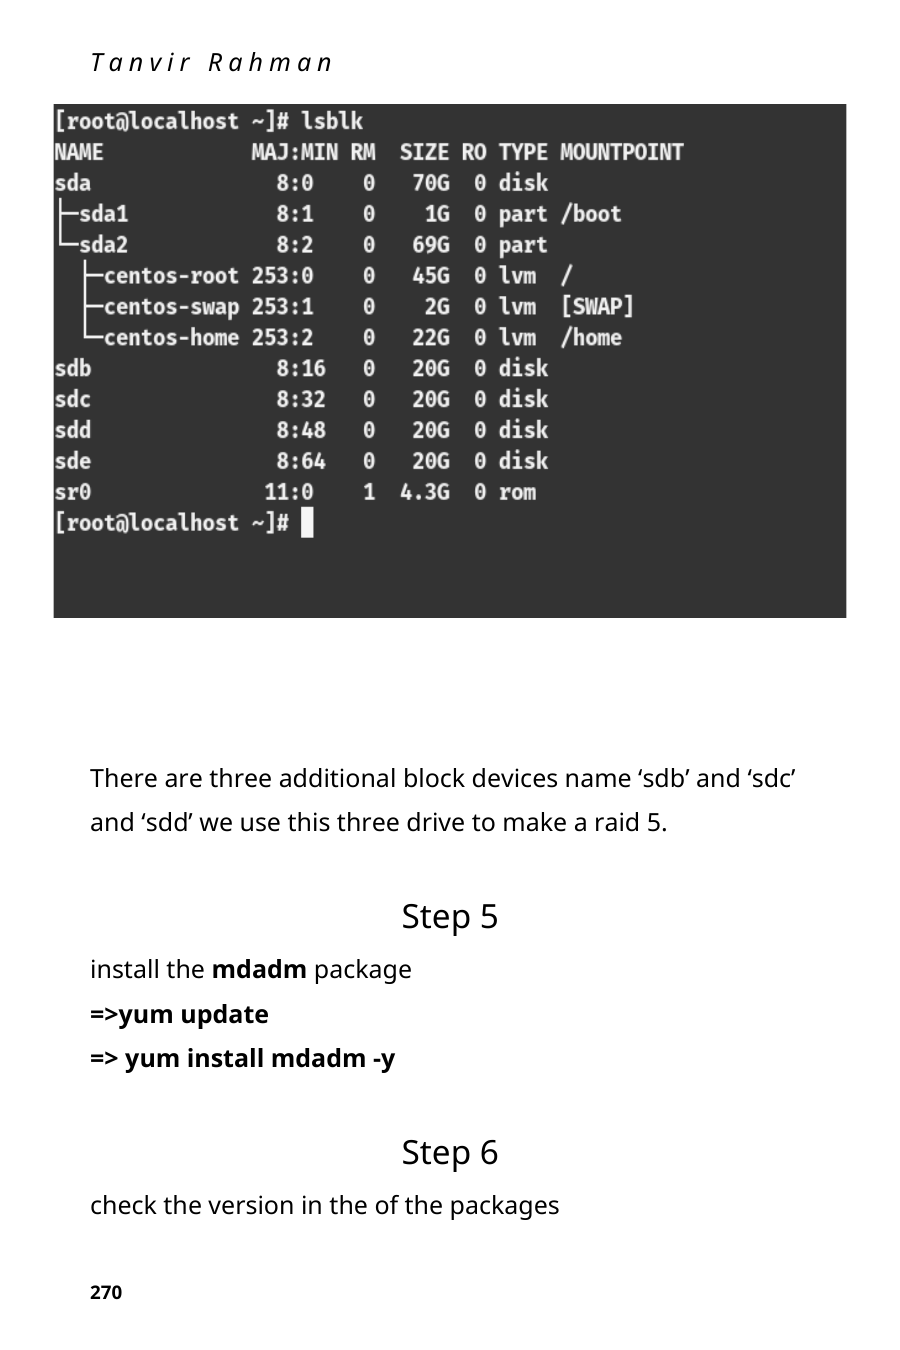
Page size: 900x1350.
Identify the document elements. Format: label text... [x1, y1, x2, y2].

text Step 5 [90, 893, 810, 938]
text => yum install mdadm -y [90, 1041, 810, 1074]
text check the version in the of the packages [90, 1188, 810, 1222]
text There are three additional block devices name ‘sdb’ and ‘sdc’ and ‘sdd’ we use this three drive to make a raid 5. [90, 760, 810, 838]
text Step 6 [90, 1129, 810, 1174]
text install the mdadm package [90, 952, 810, 986]
text =>yum update [90, 996, 810, 1030]
picture [53, 104, 847, 618]
